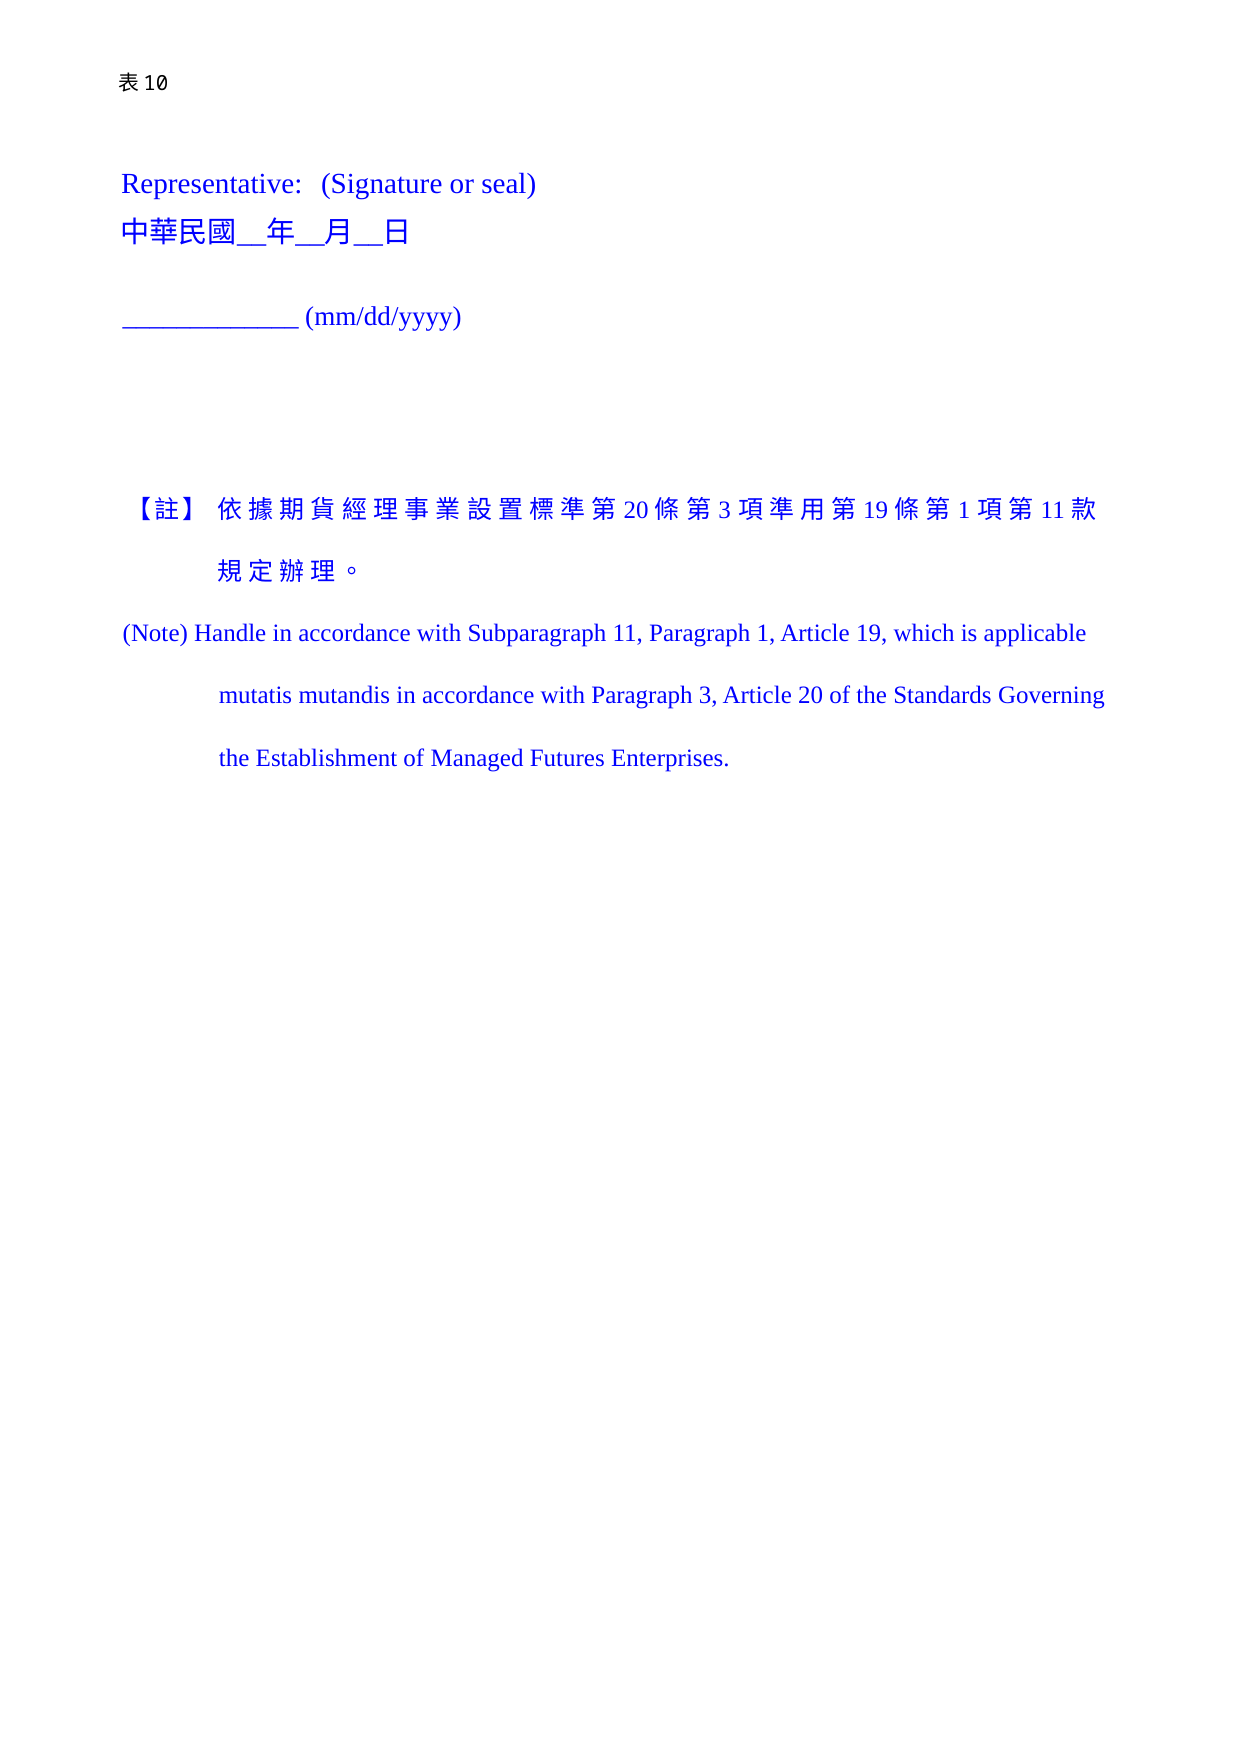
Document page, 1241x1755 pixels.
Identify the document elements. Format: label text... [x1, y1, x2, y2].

text 中華民國__年__月__日 [120, 204, 1120, 252]
text _____________ (mm/dd/yyyy) [120, 274, 1120, 337]
text (Note) Handle in accordance with Subparagraph 11, Paragraph 1, Article 19, which is applicable mutatis mutandis in accordance with Paragraph 3, Article 20 of the Standards Governing the Establishment of Managed Futures Enterprises. [120, 591, 1120, 778]
text Representative: (Signature or seal) [120, 142, 1120, 204]
text 【註】依據期貨經理事業設置標準第20條第3項準用第19條第1項第11款規定辦理。 [120, 466, 1120, 591]
